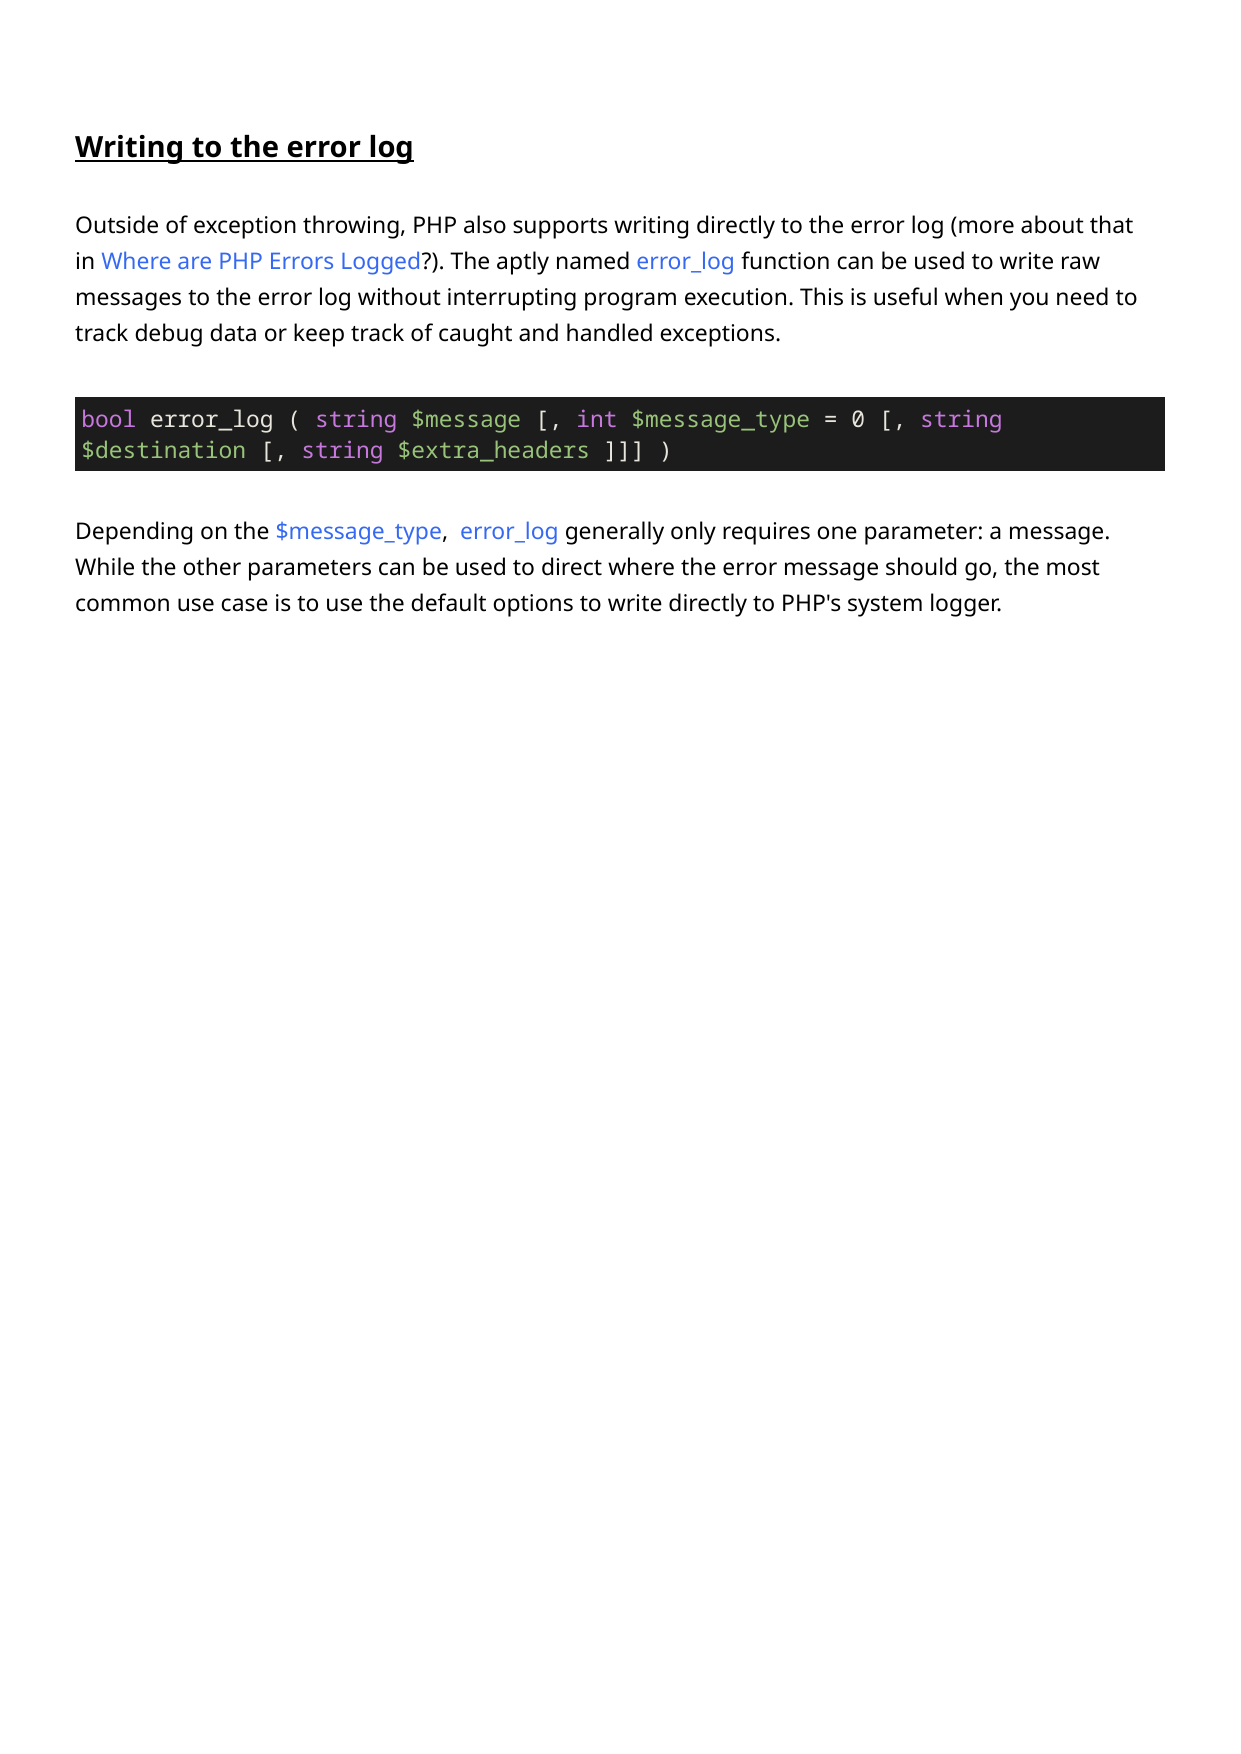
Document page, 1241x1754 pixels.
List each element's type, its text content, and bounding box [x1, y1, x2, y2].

subtitle Writing to the error log [75, 127, 1165, 166]
text bool error_log ( string $message [, int $message_type = 0 [, string $destination [, string $extra_headers ]]] ) [75, 397, 1165, 471]
text Depending on the $message_type, error_log generally only requires one parameter: a message. While the other parameters can be used to direct where the error message should go, the most common use case is to use the default options to write directly to PHP's system logger. [75, 515, 1165, 618]
text Outside of exception throwing, PHP also supports writing directly to the error log (more about that in Where are PHP Errors Logged?). The aptly named error_log function can be used to write raw messages to the error log without interrupting program execution. This is useful when you need to track debug data or keep track of caught and handled exceptions. [75, 209, 1165, 348]
